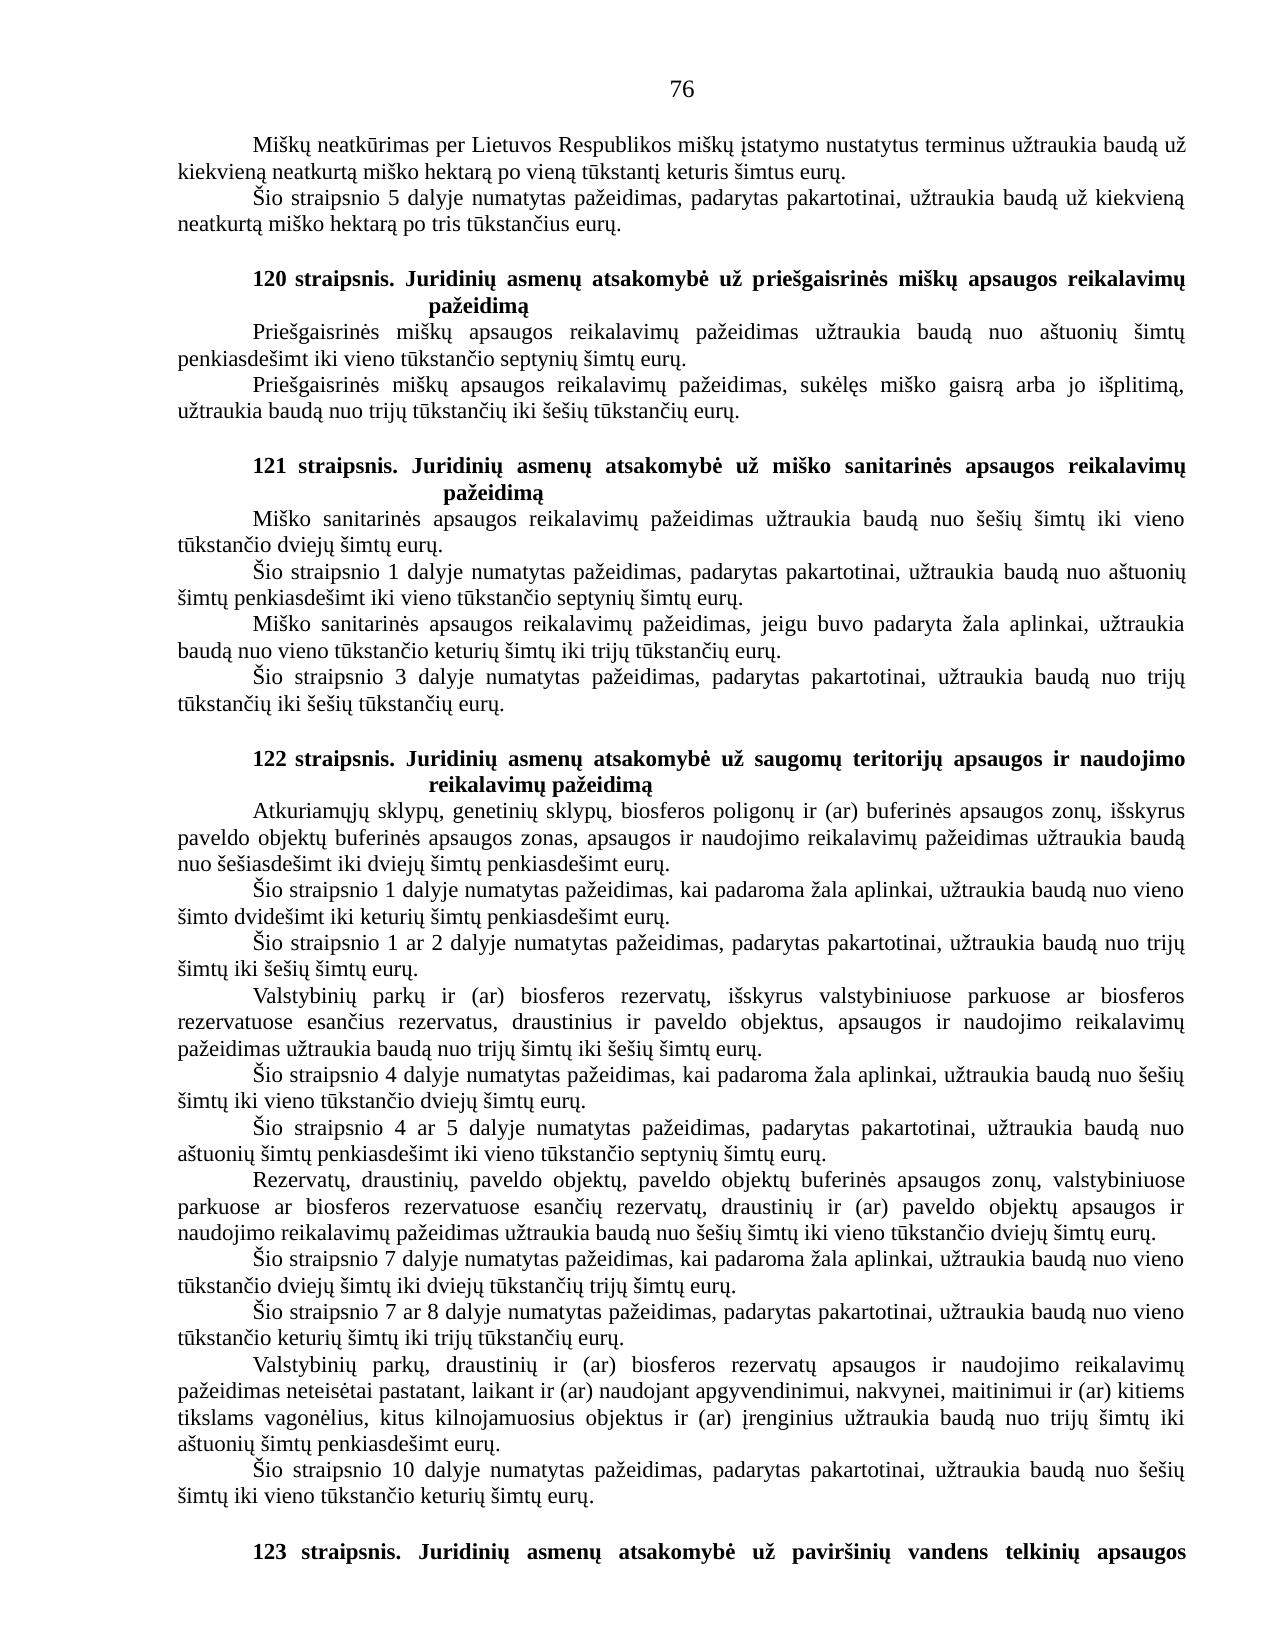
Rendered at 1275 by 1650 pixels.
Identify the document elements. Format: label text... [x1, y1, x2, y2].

text Miško sanitarinės apsaugos reikalavimų pažeidimas užtraukia baudą nuo šešių šimtų iki vieno tūkstančio dviejų šimtų eurų. [177, 505, 1186, 558]
text 121 straipsnis. Juridinių asmenų atsakomybė už miško sanitarinės apsaugos reikalavimų pažeidimą [252, 452, 1186, 505]
text Atkuriamųjų sklypų, genetinių sklypų, biosferos poligonų ir (ar) buferinės apsaugos zonų, išskyrus paveldo objektų buferinės apsaugos zonas, apsaugos ir naudojimo reikalavimų pažeidimas užtraukia baudą nuo šešiasdešimt iki dviejų šimtų penkiasdešimt eurų. [177, 797, 1186, 876]
text Šio straipsnio 5 dalyje numatytas pažeidimas, padarytas pakartotinai, užtraukia baudą už kiekvieną neatkurtą miško hektarą po tris tūkstančius eurų. [177, 184, 1186, 237]
text Rezervatų, draustinių, paveldo objektų, paveldo objektų buferinės apsaugos zonų, valstybiniuose parkuose ar biosferos rezervatuose esančių rezervatų, draustinių ir (ar) paveldo objektų apsaugos ir naudojimo reikalavimų pažeidimas užtraukia baudą nuo šešių šimtų iki vieno tūkstančio dviejų šimtų eurų. [177, 1166, 1186, 1245]
text Šio straipsnio 10 dalyje numatytas pažeidimas, padarytas pakartotinai, užtraukia baudą nuo šešių šimtų iki vieno tūkstančio keturių šimtų eurų. [177, 1456, 1186, 1509]
text Šio straipsnio 4 dalyje numatytas pažeidimas, kai padaroma žala aplinkai, užtraukia baudą nuo šešių šimtų iki vieno tūkstančio dviejų šimtų eurų. [177, 1061, 1186, 1114]
text Miškų neatkūrimas per Lietuvos Respublikos miškų įstatymo nustatytus terminus užtraukia baudą už kiekvieną neatkurtą miško hektarą po vieną tūkstantį keturis šimtus eurų. [177, 131, 1186, 184]
text Šio straipsnio 7 dalyje numatytas pažeidimas, kai padaroma žala aplinkai, užtraukia baudą nuo vieno tūkstančio dviejų šimtų iki dviejų tūkstančių trijų šimtų eurų. [177, 1245, 1186, 1298]
text 123 straipsnis. Juridinių asmenų atsakomybė už paviršinių vandens telkinių apsaugos [252, 1538, 1186, 1564]
text 120 straipsnis. Juridinių asmenų atsakomybė už priešgaisrinės miškų apsaugos reikalavimų pažeidimą [252, 266, 1186, 318]
text Šio straipsnio 7 ar 8 dalyje numatytas pažeidimas, padarytas pakartotinai, užtraukia baudą nuo vieno tūkstančio keturių šimtų iki trijų tūkstančių eurų. [177, 1298, 1186, 1351]
text Šio straipsnio 1 dalyje numatytas pažeidimas, padarytas pakartotinai, užtraukia baudą nuo aštuonių šimtų penkiasdešimt iki vieno tūkstančio septynių šimtų eurų. [177, 558, 1186, 611]
text Valstybinių parkų, draustinių ir (ar) biosferos rezervatų apsaugos ir naudojimo reikalavimų pažeidimas neteisėtai pastatant, laikant ir (ar) naudojant apgyvendinimui, nakvynei, maitinimui ir (ar) kitiems tikslams vagonėlius, kitus kilnojamuosius objektus ir (ar) įrenginius užtraukia baudą nuo trijų šimtų iki aštuonių šimtų penkiasdešimt eurų. [177, 1351, 1186, 1456]
text 122 straipsnis. Juridinių asmenų atsakomybė už saugomų teritorijų apsaugos ir naudojimo reikalavimų pažeidimą [252, 745, 1186, 797]
text Miško sanitarinės apsaugos reikalavimų pažeidimas, jeigu buvo padaryta žala aplinkai, užtraukia baudą nuo vieno tūkstančio keturių šimtų iki trijų tūkstančių eurų. [177, 611, 1186, 663]
text Šio straipsnio 3 dalyje numatytas pažeidimas, padarytas pakartotinai, užtraukia baudą nuo trijų tūkstančių iki šešių tūkstančių eurų. [177, 663, 1186, 716]
text Šio straipsnio 1 ar 2 dalyje numatytas pažeidimas, padarytas pakartotinai, užtraukia baudą nuo trijų šimtų iki šešių šimtų eurų. [177, 929, 1186, 982]
text Priešgaisrinės miškų apsaugos reikalavimų pažeidimas užtraukia baudą nuo aštuonių šimtų penkiasdešimt iki vieno tūkstančio septynių šimtų eurų. [177, 318, 1186, 371]
text Šio straipsnio 4 ar 5 dalyje numatytas pažeidimas, padarytas pakartotinai, užtraukia baudą nuo aštuonių šimtų penkiasdešimt iki vieno tūkstančio septynių šimtų eurų. [177, 1114, 1186, 1166]
text Priešgaisrinės miškų apsaugos reikalavimų pažeidimas, sukėlęs miško gaisrą arba jo išplitimą, užtraukia baudą nuo trijų tūkstančių iki šešių tūkstančių eurų. [177, 371, 1186, 424]
text Valstybinių parkų ir (ar) biosferos rezervatų, išskyrus valstybiniuose parkuose ar biosferos rezervatuose esančius rezervatus, draustinius ir paveldo objektus, apsaugos ir naudojimo reikalavimų pažeidimas užtraukia baudą nuo trijų šimtų iki šešių šimtų eurų. [177, 982, 1186, 1061]
text Šio straipsnio 1 dalyje numatytas pažeidimas, kai padaroma žala aplinkai, užtraukia baudą nuo vieno šimto dvidešimt iki keturių šimtų penkiasdešimt eurų. [177, 876, 1186, 929]
